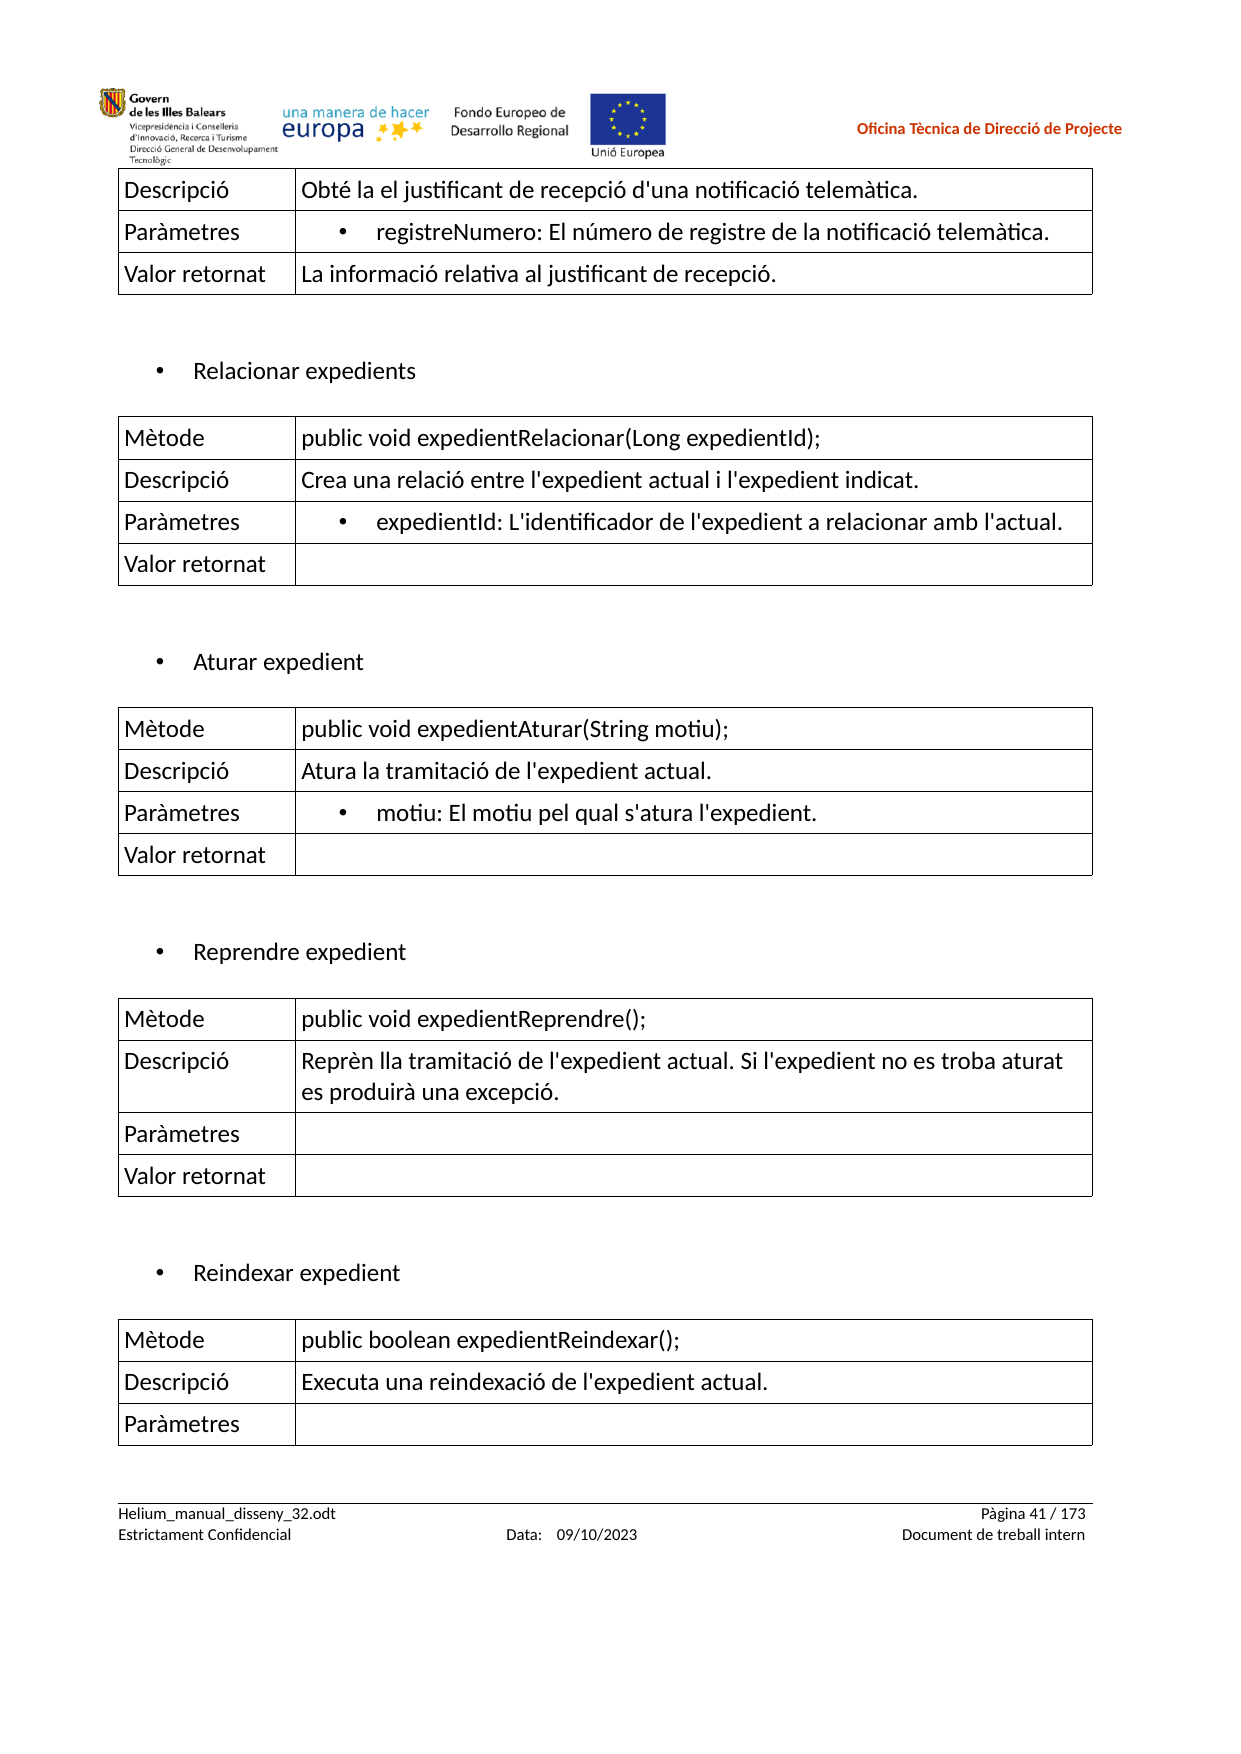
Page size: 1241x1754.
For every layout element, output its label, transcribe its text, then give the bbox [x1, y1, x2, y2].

table_cell Descripció [119, 1041, 295, 1112]
list Relacionar expedients [156, 355, 1122, 386]
table_cell Paràmetres [119, 1404, 295, 1445]
table_header public void expedientAturar(String motiu); [296, 708, 1092, 749]
table_header Mètode [119, 417, 295, 458]
picture [99, 87, 668, 166]
table_cell Valor retornat [119, 834, 295, 875]
list Reprendre expedient [156, 936, 1122, 967]
table_cell Paràmetres [119, 502, 295, 543]
table_cell [296, 1113, 1092, 1154]
table_cell Descripció [119, 1362, 295, 1403]
table_cell Descripció [119, 460, 295, 501]
table_cell Atura la tramitació de l'expedient actual. [296, 750, 1092, 791]
table_cell Paràmetres [119, 211, 295, 252]
table_header public void expedientRelacionar(Long expedientId); [296, 417, 1092, 458]
table_cell Valor retornat [119, 544, 295, 585]
table_cell Paràmetres [119, 792, 295, 833]
table_cell Reprèn lla tramitació de l'expedient actual. Si l'expedient no es troba aturat es produirà una excepció. [296, 1041, 1092, 1112]
table_cell Valor retornat [119, 1155, 295, 1196]
table_cell Crea una relació entre l'expedient actual i l'expedient indicat. [296, 460, 1092, 501]
table_header Mètode [119, 1320, 295, 1361]
table_cell expedientId: L'identificador de l'expedient a relacionar amb l'actual. [296, 502, 1092, 543]
table_header public void expedientReprendre(); [296, 999, 1092, 1039]
table_cell Descripció [119, 169, 295, 210]
list Aturar expedient [156, 646, 1122, 676]
table_cell registreNumero: El número de registre de la notificació telemàtica. [296, 211, 1092, 252]
table_cell [296, 1155, 1092, 1196]
table_cell La informació relativa al justificant de recepció. [296, 253, 1092, 294]
table_cell Paràmetres [119, 1113, 295, 1154]
table_cell Descripció [119, 750, 295, 791]
table_cell Valor retornat [119, 253, 295, 294]
table_cell Executa una reindexació de l'expedient actual. [296, 1362, 1092, 1403]
table_cell motiu: El motiu pel qual s'atura l'expedient. [296, 792, 1092, 833]
table_cell [296, 1404, 1092, 1445]
table_cell Obté la el justificant de recepció d'una notificació telemàtica. [296, 169, 1092, 210]
table_header Mètode [119, 999, 295, 1039]
table_cell [296, 544, 1092, 585]
table_header Mètode [119, 708, 295, 749]
table_cell [296, 834, 1092, 875]
table_header public boolean expedientReindexar(); [296, 1320, 1092, 1361]
list Reindexar expedient [156, 1257, 1122, 1288]
